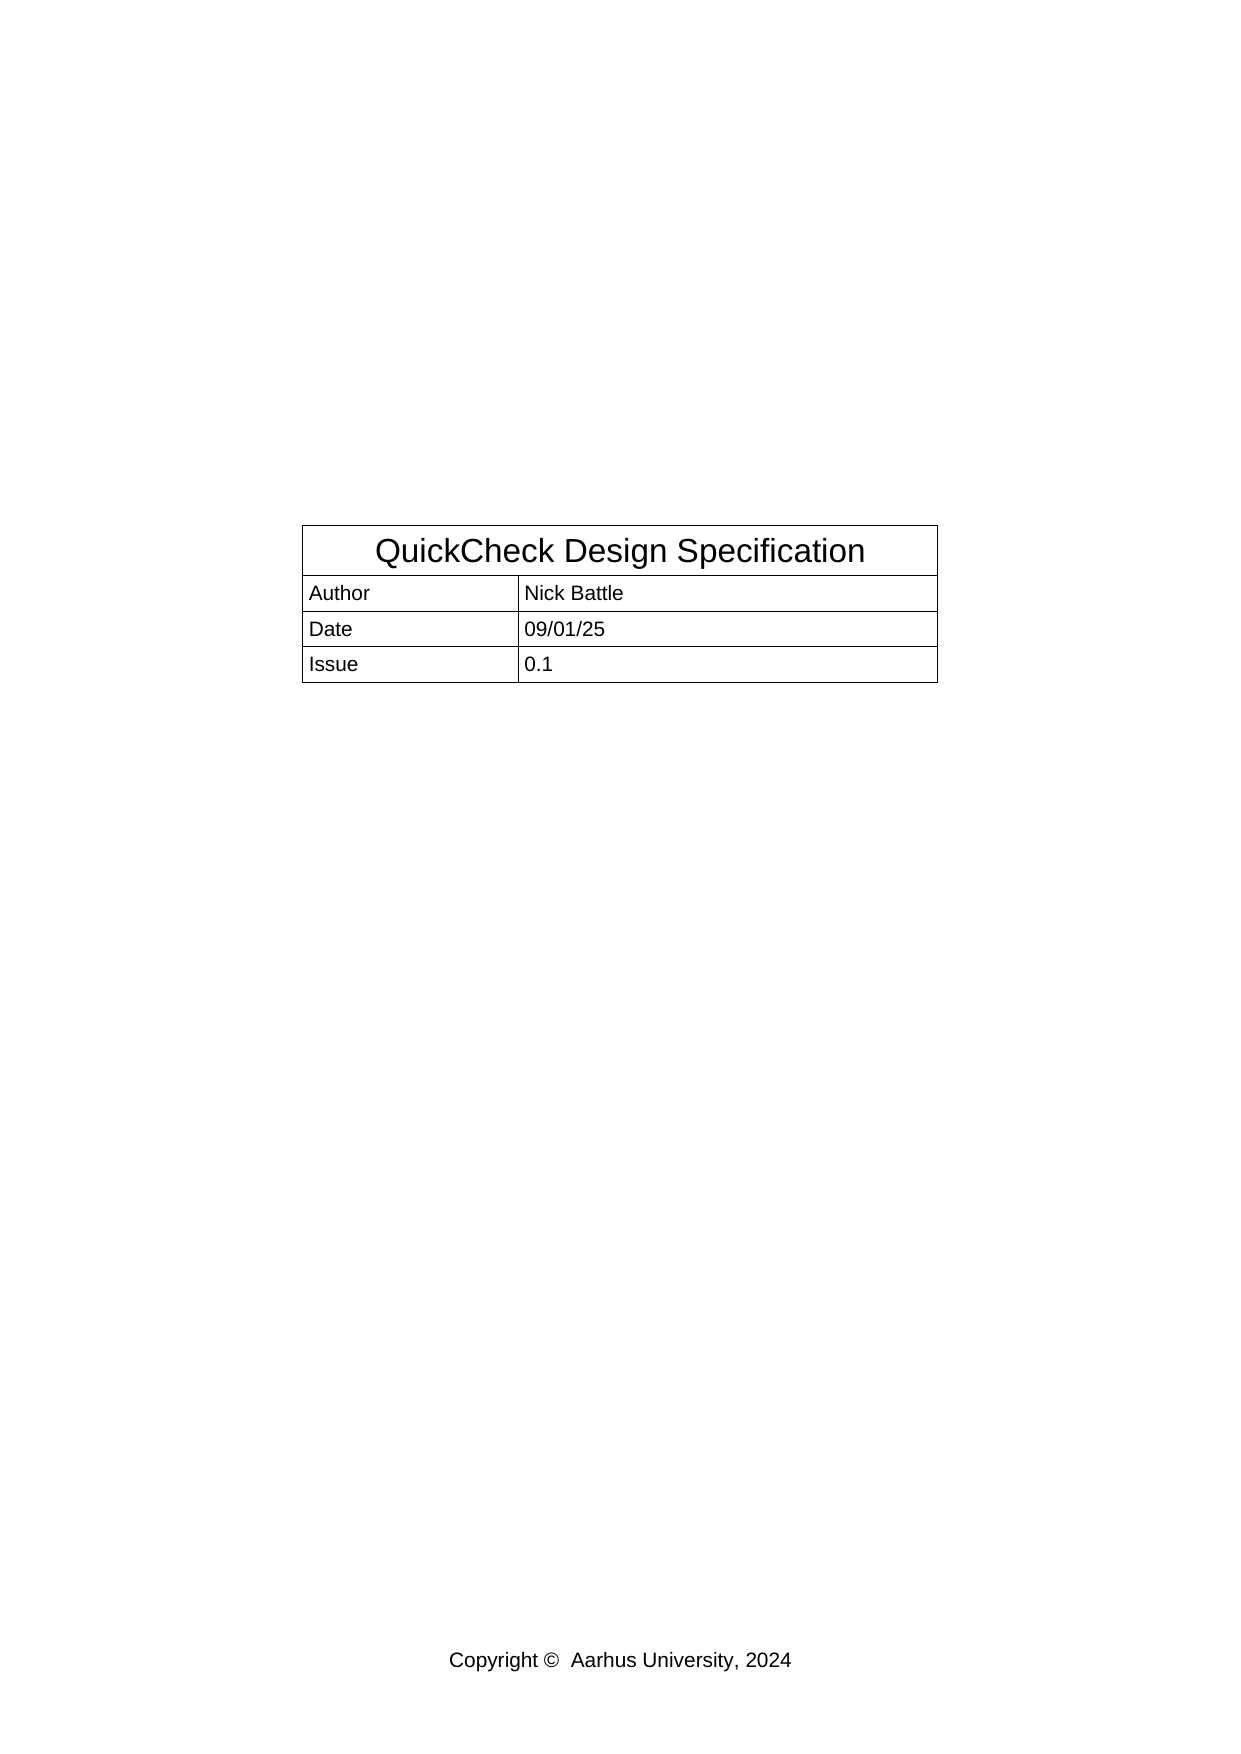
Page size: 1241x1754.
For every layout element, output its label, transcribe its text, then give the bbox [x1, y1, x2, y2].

table_cell 09/01/25 [519, 612, 937, 646]
table_cell Nick Battle [519, 576, 937, 611]
table_cell Author [303, 576, 518, 611]
table_cell Date [303, 612, 518, 646]
table_header QuickCheck Design Specification [303, 526, 937, 575]
table_cell Issue [303, 647, 518, 682]
table_cell 0.1 [519, 647, 937, 682]
